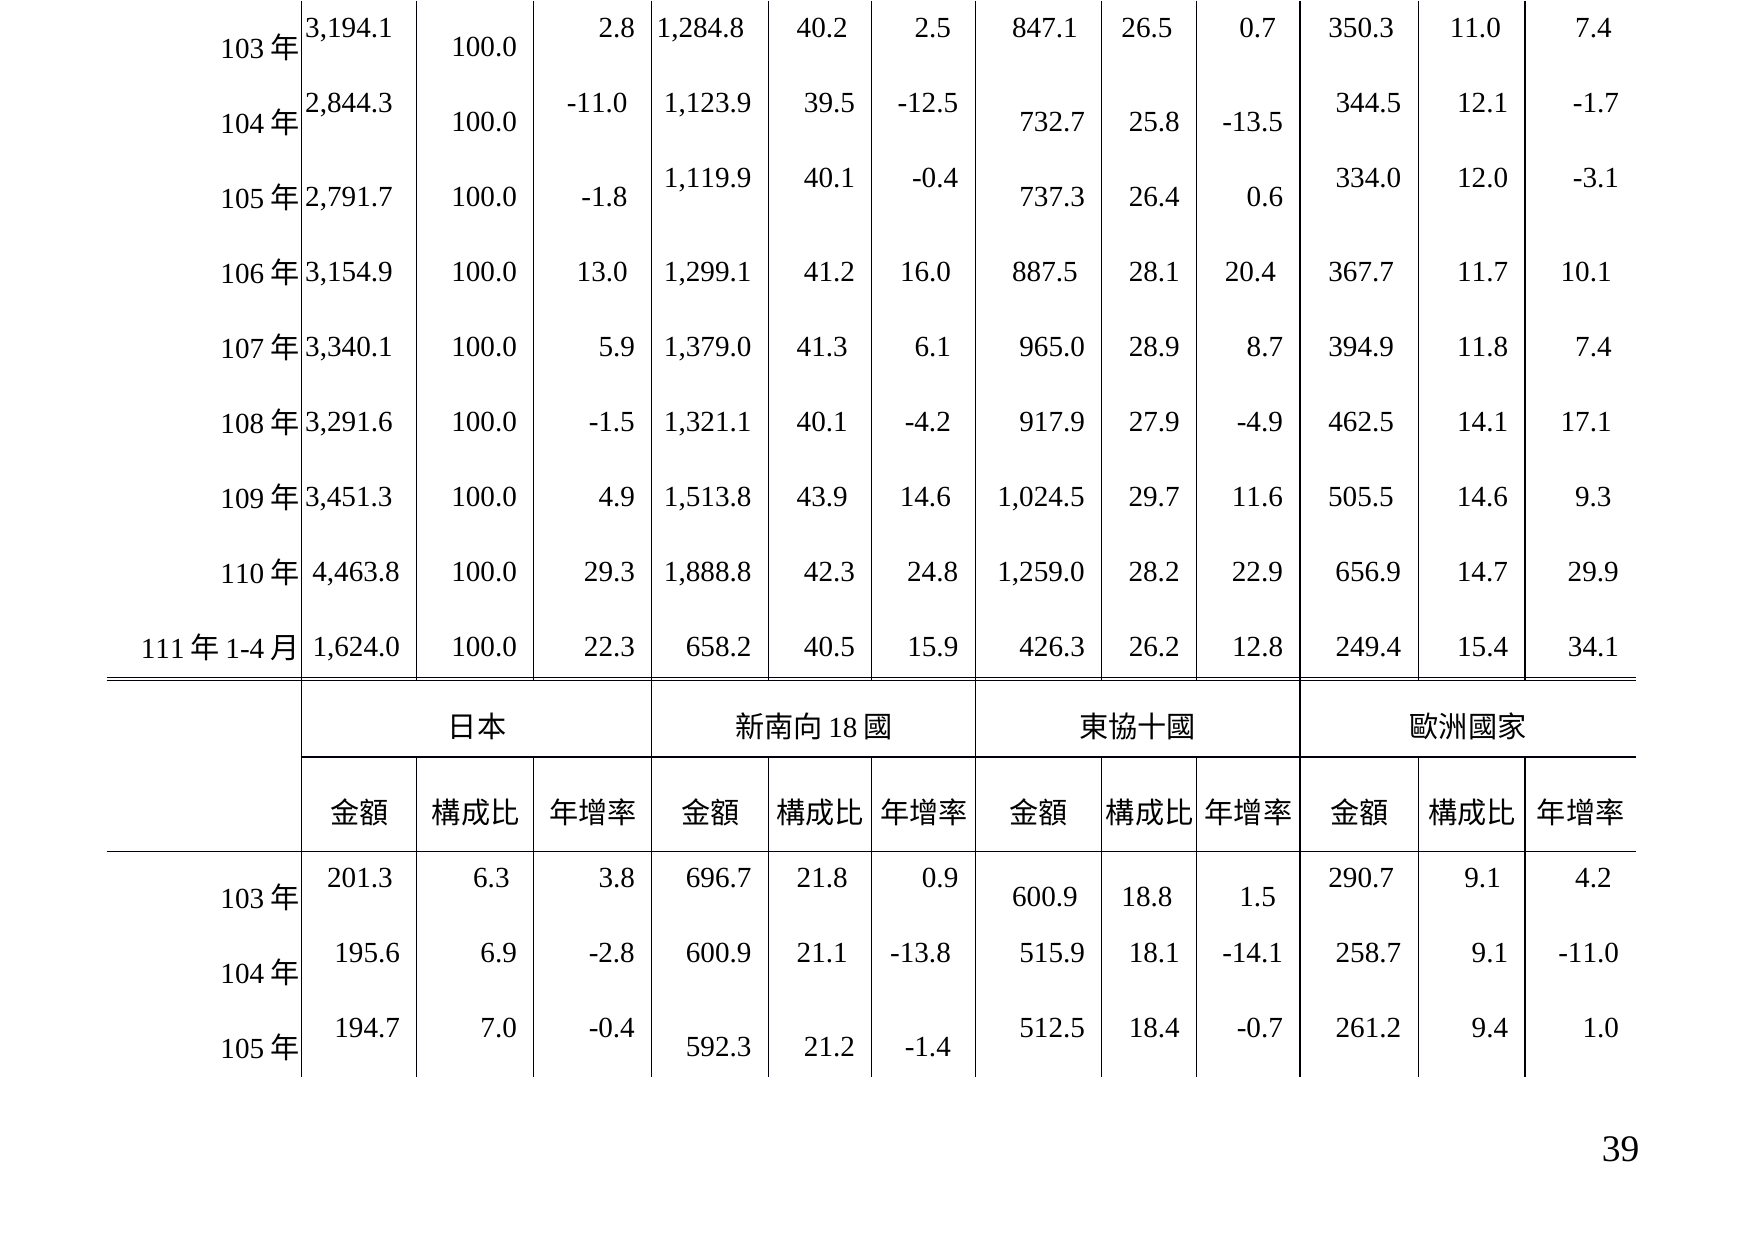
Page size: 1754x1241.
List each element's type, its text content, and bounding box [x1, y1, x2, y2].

table_cell 金額 [1301, 758, 1418, 851]
table_cell 592.3 [652, 1002, 768, 1077]
table_cell 9.3 [1526, 452, 1636, 527]
table_cell 696.7 [652, 852, 768, 927]
table_cell -11.0 [1526, 927, 1636, 1002]
table_cell -4.9 [1197, 377, 1299, 452]
table_cell 105年 [107, 1002, 301, 1077]
table_cell 1,299.1 [652, 227, 768, 302]
table_cell 14.7 [1419, 527, 1524, 602]
table_cell 9.4 [1419, 1002, 1524, 1077]
table_cell 11.0 [1419, 1, 1524, 77]
table_cell 41.3 [769, 302, 871, 377]
table_cell 107年 [107, 302, 301, 377]
table_cell 0.9 [872, 852, 975, 927]
table_cell 東協十國 [976, 681, 1299, 756]
table_cell 847.1 [976, 1, 1101, 77]
table_cell 3,291.6 [302, 377, 416, 452]
table_cell 1,379.0 [652, 302, 768, 377]
table_cell 658.2 [652, 602, 768, 677]
table_cell 4,463.8 [302, 527, 416, 602]
table_cell 新南向18國 [652, 681, 975, 756]
table_cell 構成比 [417, 758, 533, 851]
table_cell 965.0 [976, 302, 1101, 377]
table_cell 1,321.1 [652, 377, 768, 452]
table_cell 40.1 [769, 152, 871, 227]
table_cell 100.0 [417, 302, 533, 377]
table_cell 28.1 [1102, 227, 1196, 302]
table_cell 2.5 [872, 1, 975, 77]
table_cell 2.8 [534, 1, 651, 77]
table_cell 28.2 [1102, 527, 1196, 602]
table_cell 25.8 [1102, 77, 1196, 152]
table_cell 394.9 [1301, 302, 1418, 377]
table_cell 3,451.3 [302, 452, 416, 527]
table_cell 104年 [107, 77, 301, 152]
table_cell 462.5 [1301, 377, 1418, 452]
table_cell 年增率 [1526, 758, 1636, 851]
table_cell 年增率 [872, 758, 975, 851]
table_cell 11.7 [1419, 227, 1524, 302]
table_cell 1,284.8 [652, 1, 768, 77]
table_cell 106年 [107, 227, 301, 302]
table_cell 2,844.3 [302, 77, 416, 152]
table_cell -1.8 [534, 152, 651, 227]
table_cell 構成比 [1419, 758, 1524, 851]
table_cell 16.0 [872, 227, 975, 302]
table_cell 40.1 [769, 377, 871, 452]
table_cell 3,154.9 [302, 227, 416, 302]
table_cell 29.3 [534, 527, 651, 602]
table_cell 21.1 [769, 927, 871, 1002]
table_cell -1.7 [1526, 77, 1636, 152]
table_cell 737.3 [976, 152, 1101, 227]
table_cell 18.8 [1102, 852, 1196, 927]
table_cell 600.9 [976, 852, 1101, 927]
table_cell 9.1 [1419, 927, 1524, 1002]
table_cell -0.7 [1197, 1002, 1299, 1077]
table_cell 15.4 [1419, 602, 1524, 677]
table_cell -0.4 [534, 1002, 651, 1077]
table_cell 103年 [107, 1, 301, 77]
table_cell 11.8 [1419, 302, 1524, 377]
table_cell 13.0 [534, 227, 651, 302]
table_cell 歐洲國家 [1301, 681, 1636, 756]
table_cell 110年 [107, 527, 301, 602]
table_cell 600.9 [652, 927, 768, 1002]
table_cell 26.2 [1102, 602, 1196, 677]
table_cell 金額 [302, 758, 416, 851]
table_cell 構成比 [769, 758, 871, 851]
table_cell 105年 [107, 152, 301, 227]
table_cell 39.5 [769, 77, 871, 152]
table_cell 3,194.1 [302, 1, 416, 77]
table_cell 344.5 [1301, 77, 1418, 152]
table_cell 24.8 [872, 527, 975, 602]
table_cell 201.3 [302, 852, 416, 927]
table_cell 100.0 [417, 227, 533, 302]
table_cell 27.9 [1102, 377, 1196, 452]
table_cell 21.2 [769, 1002, 871, 1077]
table_cell 195.6 [302, 927, 416, 1002]
table_cell 7.0 [417, 1002, 533, 1077]
table_cell -11.0 [534, 77, 651, 152]
table_cell 1.0 [1526, 1002, 1636, 1077]
table_cell 887.5 [976, 227, 1101, 302]
table_cell 26.5 [1102, 1, 1196, 77]
table_cell 20.4 [1197, 227, 1299, 302]
table_cell 6.9 [417, 927, 533, 1002]
table_cell 40.2 [769, 1, 871, 77]
table_cell 7.4 [1526, 302, 1636, 377]
table_cell 0.7 [1197, 1, 1299, 77]
table_cell 656.9 [1301, 527, 1418, 602]
table_cell 14.6 [872, 452, 975, 527]
table_cell 日本 [302, 681, 651, 756]
table_cell 111年1-4月 [107, 602, 301, 677]
table_cell 8.7 [1197, 302, 1299, 377]
table_cell 12.8 [1197, 602, 1299, 677]
table_cell 11.6 [1197, 452, 1299, 527]
table_cell 505.5 [1301, 452, 1418, 527]
table_cell 42.3 [769, 527, 871, 602]
table_cell -4.2 [872, 377, 975, 452]
table_cell -1.4 [872, 1002, 975, 1077]
table_cell -0.4 [872, 152, 975, 227]
table_cell 100.0 [417, 1, 533, 77]
table_cell 512.5 [976, 1002, 1101, 1077]
table_cell 金額 [976, 758, 1101, 851]
table_cell 構成比 [1102, 758, 1196, 851]
table_cell 4.2 [1526, 852, 1636, 927]
table_cell 6.1 [872, 302, 975, 377]
table_cell 258.7 [1301, 927, 1418, 1002]
table_cell 12.1 [1419, 77, 1524, 152]
table_cell 18.1 [1102, 927, 1196, 1002]
table_cell 29.7 [1102, 452, 1196, 527]
table_cell 40.5 [769, 602, 871, 677]
table_cell 290.7 [1301, 852, 1418, 927]
table_cell 100.0 [417, 527, 533, 602]
table_cell 109年 [107, 452, 301, 527]
table_cell 261.2 [1301, 1002, 1418, 1077]
table_cell 22.3 [534, 602, 651, 677]
table_cell 年增率 [534, 758, 651, 851]
table_cell [107, 681, 301, 756]
table_cell 1,513.8 [652, 452, 768, 527]
table_cell 350.3 [1301, 1, 1418, 77]
table_cell -3.1 [1526, 152, 1636, 227]
table_cell 9.1 [1419, 852, 1524, 927]
table_cell 5.9 [534, 302, 651, 377]
table_cell 14.6 [1419, 452, 1524, 527]
table_cell -13.8 [872, 927, 975, 1002]
table_cell 21.8 [769, 852, 871, 927]
table_cell 14.1 [1419, 377, 1524, 452]
table_cell [107, 756, 301, 851]
table_cell 104年 [107, 927, 301, 1002]
table_cell 1,259.0 [976, 527, 1101, 602]
table_cell 28.9 [1102, 302, 1196, 377]
table_cell 103年 [107, 852, 301, 927]
table_cell 15.9 [872, 602, 975, 677]
table_cell 367.7 [1301, 227, 1418, 302]
table_cell 金額 [652, 758, 768, 851]
table_cell 917.9 [976, 377, 1101, 452]
table_cell 6.3 [417, 852, 533, 927]
table_cell 34.1 [1526, 602, 1636, 677]
table_cell 12.0 [1419, 152, 1524, 227]
table_cell 1,024.5 [976, 452, 1101, 527]
table_cell 515.9 [976, 927, 1101, 1002]
table_cell 100.0 [417, 602, 533, 677]
table_cell 3.8 [534, 852, 651, 927]
table_cell 年增率 [1197, 758, 1299, 851]
table_cell 2,791.7 [302, 152, 416, 227]
table_cell 4.9 [534, 452, 651, 527]
table_cell 7.4 [1526, 1, 1636, 77]
table_cell 108年 [107, 377, 301, 452]
table_cell 0.6 [1197, 152, 1299, 227]
table_cell 41.2 [769, 227, 871, 302]
table_cell 1,888.8 [652, 527, 768, 602]
table_cell 1.5 [1197, 852, 1299, 927]
table_cell 100.0 [417, 452, 533, 527]
table_cell 426.3 [976, 602, 1101, 677]
table_cell 26.4 [1102, 152, 1196, 227]
table_cell 249.4 [1301, 602, 1418, 677]
table_cell -14.1 [1197, 927, 1299, 1002]
table_cell 732.7 [976, 77, 1101, 152]
table_cell 3,340.1 [302, 302, 416, 377]
table_cell -1.5 [534, 377, 651, 452]
table_cell 22.9 [1197, 527, 1299, 602]
table_cell 10.1 [1526, 227, 1636, 302]
table_cell 100.0 [417, 152, 533, 227]
table_cell 1,123.9 [652, 77, 768, 152]
table_cell 194.7 [302, 1002, 416, 1077]
table_cell 1,119.9 [652, 152, 768, 227]
table_cell 17.1 [1526, 377, 1636, 452]
table_cell 100.0 [417, 77, 533, 152]
table_cell -2.8 [534, 927, 651, 1002]
table_cell -12.5 [872, 77, 975, 152]
table_cell -13.5 [1197, 77, 1299, 152]
table_cell 334.0 [1301, 152, 1418, 227]
table_cell 18.4 [1102, 1002, 1196, 1077]
table_cell 43.9 [769, 452, 871, 527]
table_cell 1,624.0 [302, 602, 416, 677]
table_cell 100.0 [417, 377, 533, 452]
table_cell 29.9 [1526, 527, 1636, 602]
